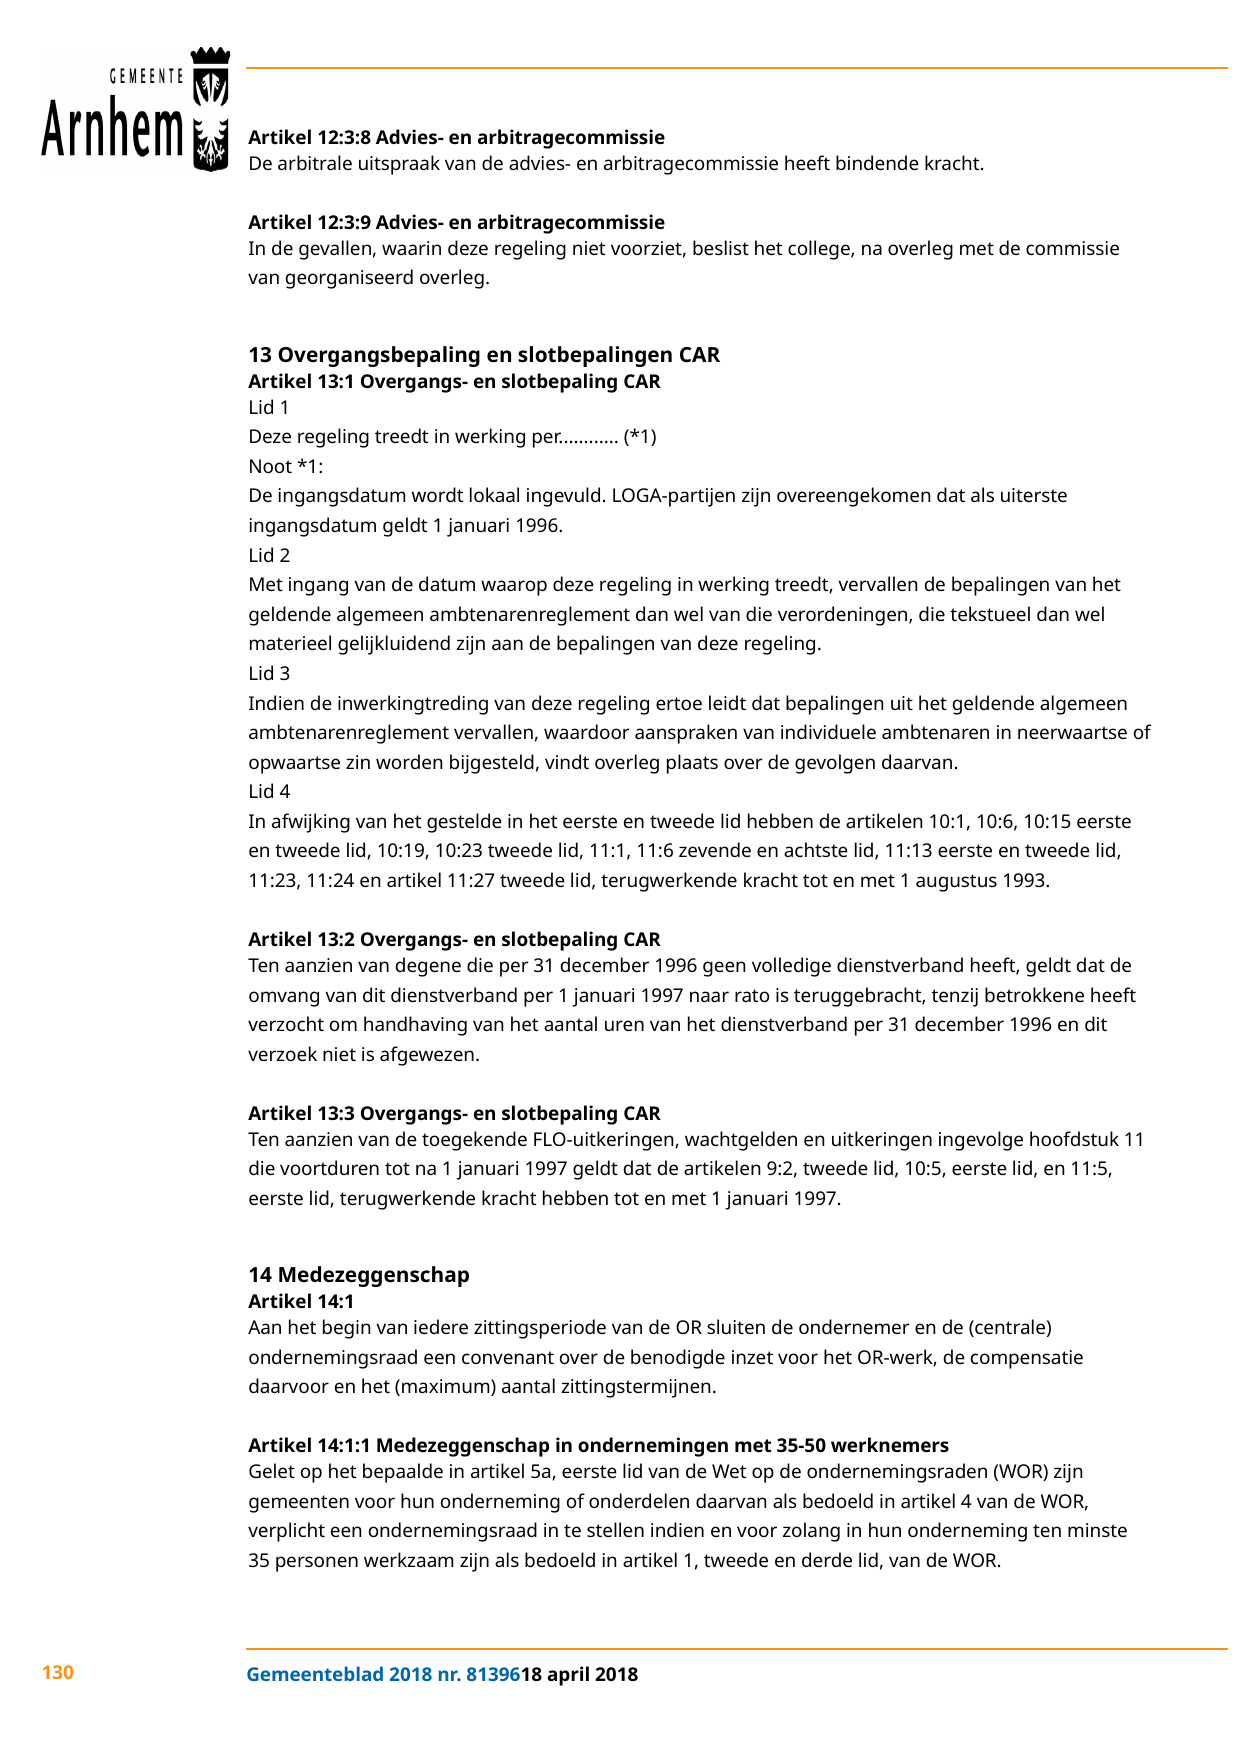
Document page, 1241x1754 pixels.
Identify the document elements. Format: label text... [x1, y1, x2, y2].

text Lid 3 [248, 660, 1152, 686]
text Gelet op het bepaalde in artikel 5a, eerste lid van de Wet op de ondernemingsraden (WOR) zijn gemeenten voor hun onderneming of onderdelen daarvan als bedoeld in artikel 4 van de WOR, verplicht een ondernemingsraad in te stellen indien en voor zolang in hun onderneming ten minste 35 personen werkzaam zijn als bedoeld in artikel 1, tweede en derde lid, van de WOR. [248, 1458, 1152, 1573]
text De arbitrale uitspraak van de advies- en arbitragecommissie heeft bindende kracht. [248, 150, 1152, 176]
text Aan het begin van iedere zittingsperiode van de OR sluiten de ondernemer en de (centrale) ondernemingsraad een convenant over de benodigde inzet voor het OR-werk, de compensatie daarvoor en het (maximum) aantal zittingstermijnen. [248, 1314, 1152, 1399]
text Artikel 14:1:1 Medezeggenschap in ondernemingen met 35-50 werknemers [248, 1433, 1152, 1458]
text Artikel 13:2 Overgangs- en slotbepaling CAR [248, 926, 1152, 952]
text Artikel 12:3:8 Advies- en arbitragecommissie [248, 124, 1152, 150]
text Lid 4 [248, 778, 1152, 804]
text Ten aanzien van de toegekende FLO-uitkeringen, wachtgelden en uitkeringen ingevolge hoofdstuk 11 die voortduren tot na 1 januari 1997 geldt dat de artikelen 9:2, tweede lid, 10:5, eerste lid, en 11:5, eerste lid, terugwerkende kracht hebben tot en met 1 januari 1997. [248, 1126, 1152, 1211]
text Lid 1 [248, 394, 1152, 420]
text Met ingang van de datum waarop deze regeling in werking treedt, vervallen de bepalingen van het geldende algemeen ambtenarenreglement dan wel van die verordeningen, die tekstueel dan wel materieel gelijkluidend zijn aan de bepalingen van deze regeling. [248, 571, 1152, 656]
text 13 Overgangsbepaling en slotbepalingen CAR [248, 340, 1152, 368]
text Artikel 13:3 Overgangs- en slotbepaling CAR [248, 1100, 1152, 1126]
text Artikel 12:3:9 Advies- en arbitragecommissie [248, 209, 1152, 235]
text Artikel 13:1 Overgangs- en slotbepaling CAR [248, 368, 1152, 394]
text Lid 2 [248, 542, 1152, 568]
text Artikel 14:1 [248, 1289, 1152, 1314]
picture [41, 47, 231, 172]
text De ingangsdatum wordt lokaal ingevuld. LOGA-partijen zijn overeengekomen dat als uiterste ingangsdatum geldt 1 januari 1996. [248, 483, 1152, 538]
text Noot *1: [248, 453, 1152, 479]
text In afwijking van het gestelde in het eerste en tweede lid hebben de artikelen 10:1, 10:6, 10:15 eerste en tweede lid, 10:19, 10:23 tweede lid, 11:1, 11:6 zevende en achtste lid, 11:13 eerste en tweede lid, 11:23, 11:24 en artikel 11:27 tweede lid, terugwerkende kracht tot en met 1 augustus 1993. [248, 808, 1152, 893]
text Deze regeling treedt in werking per............ (*1) [248, 423, 1152, 449]
text Ten aanzien van degene die per 31 december 1996 geen volledige dienstverband heeft, geldt dat de omvang van dit dienstverband per 1 januari 1997 naar rato is teruggebracht, tenzij betrokkene heeft verzocht om handhaving van het aantal uren van het dienstverband per 31 december 1996 en dit verzoek niet is afgewezen. [248, 952, 1152, 1067]
text In de gevallen, waarin deze regeling niet voorziet, beslist het college, na overleg met de commissie van georganiseerd overleg. [248, 235, 1152, 290]
text 14 Medezeggenschap [248, 1260, 1152, 1289]
text Indien de inwerkingtreding van deze regeling ertoe leidt dat bepalingen uit het geldende algemeen ambtenarenreglement vervallen, waardoor aanspraken van individuele ambtenaren in neerwaartse of opwaartse zin worden bijgesteld, vindt overleg plaats over de gevolgen daarvan. [248, 690, 1152, 775]
